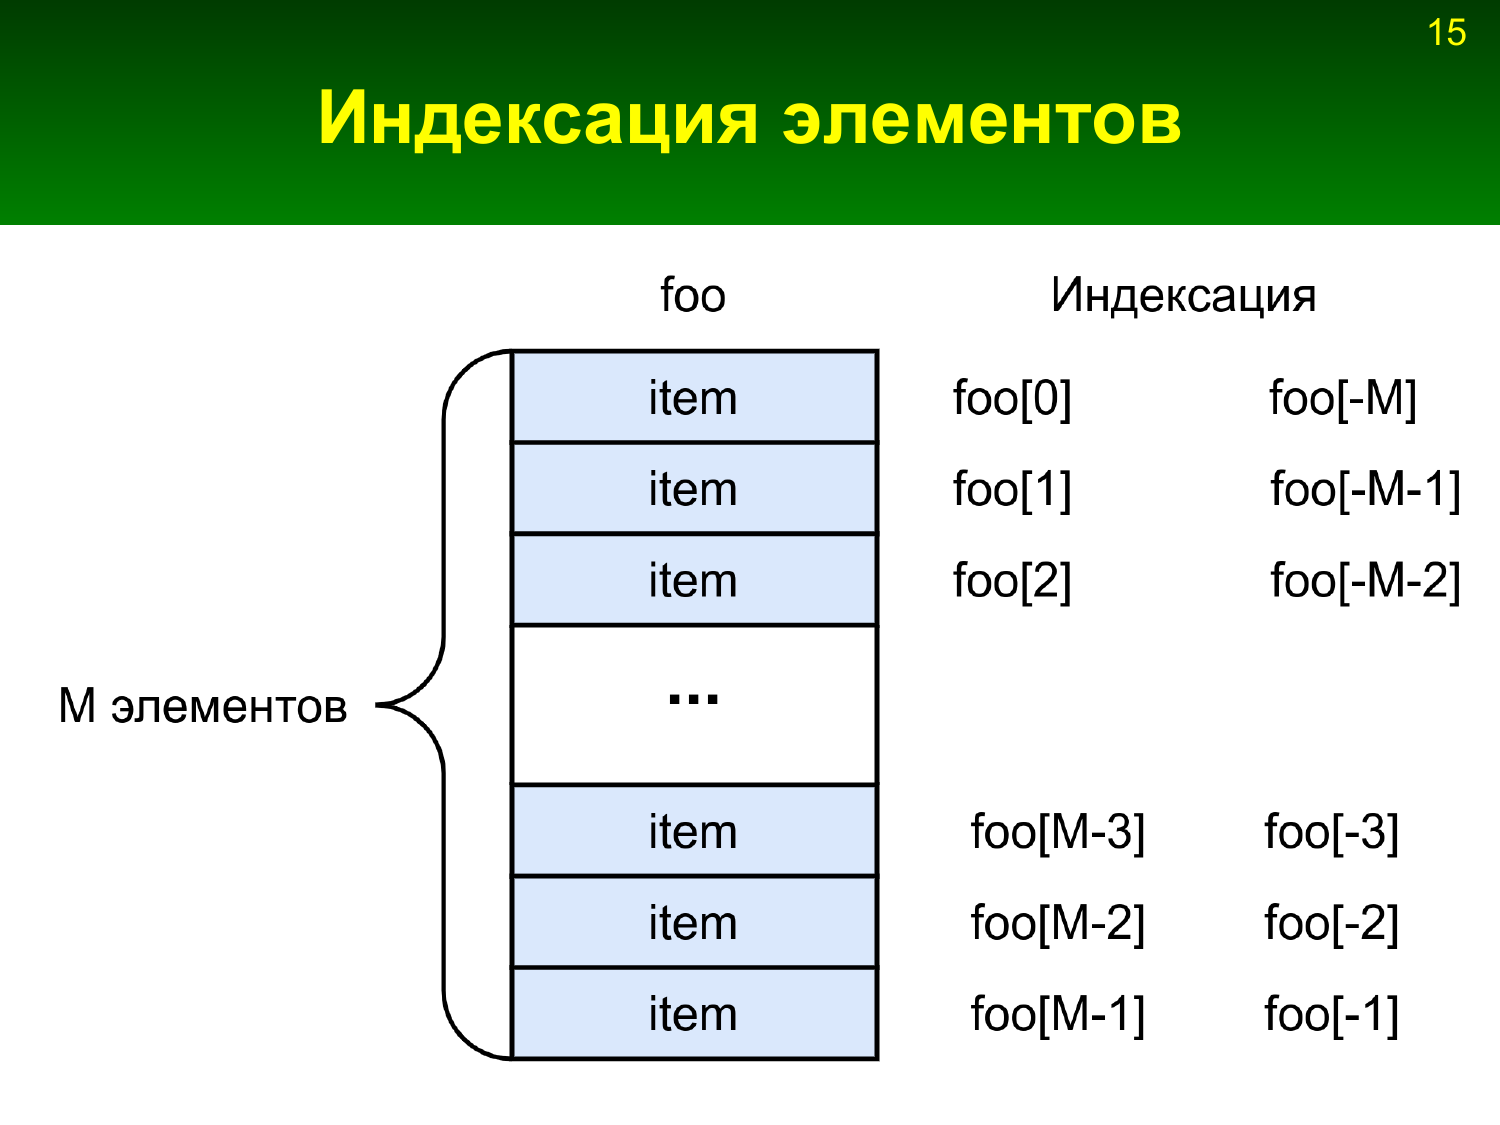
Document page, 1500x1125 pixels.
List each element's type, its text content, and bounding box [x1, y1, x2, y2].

picture [20, 247, 1480, 1071]
title Индексация элементов [75, 11, 1426, 215]
